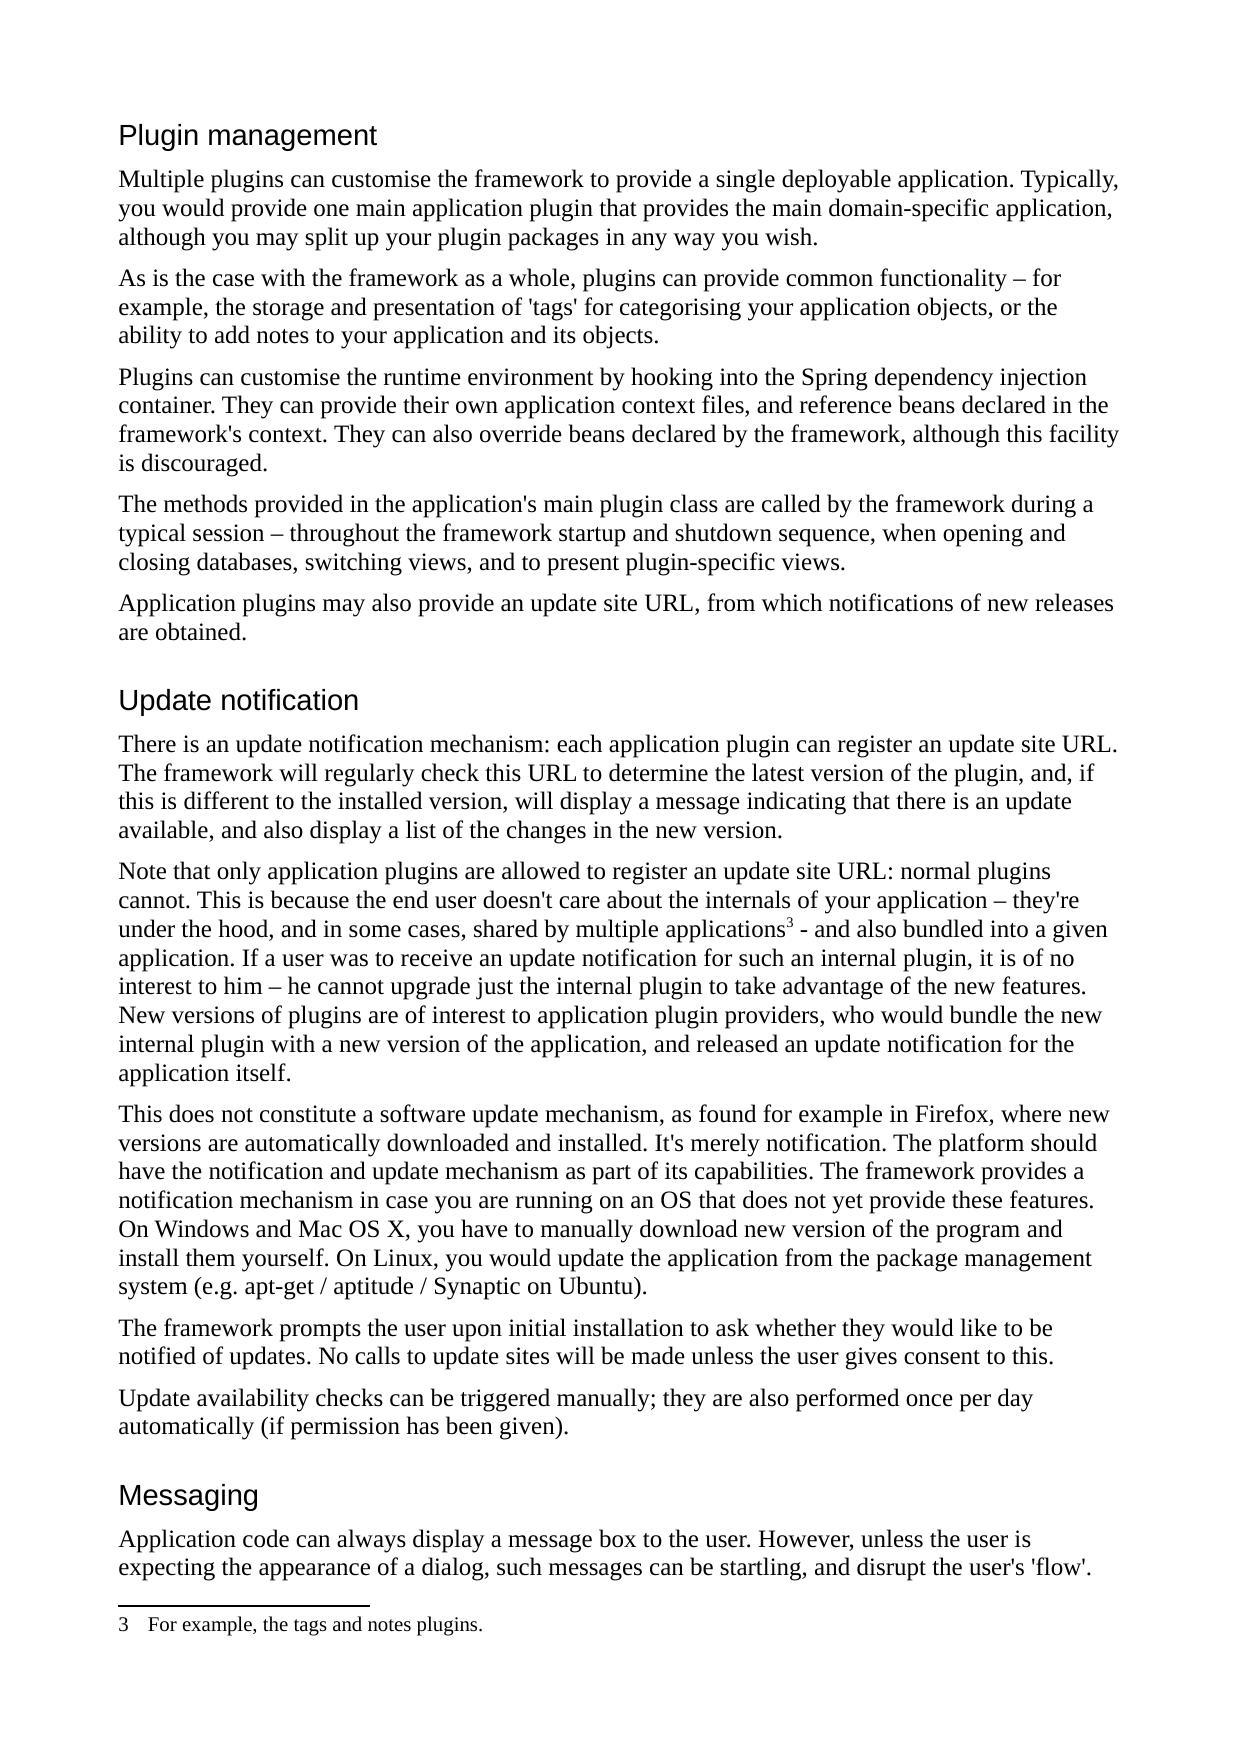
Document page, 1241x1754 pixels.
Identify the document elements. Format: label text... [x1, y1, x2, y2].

text Plugins can customise the runtime environment by hooking into the Spring dependency injection container. They can provide their own application context files, and reference beans declared in the framework's context. They can also override beans declared by the framework, although this facility is discouraged. [118, 362, 1122, 477]
text Update availability checks can be triggered manually; they are also performed once per day automatically (if permission has been given). [118, 1383, 1122, 1440]
subtitle Plugin management [118, 118, 1122, 152]
text There is an update notification mechanism: each application plugin can register an update site URL. The framework will regularly check this URL to determine the latest version of the plugin, and, if this is different to the installed version, will display a message indicating that there is an update available, and also display a list of the changes in the new version. [118, 729, 1122, 844]
text Application code can always display a message box to the user. However, unless the user is expecting the appearance of a dialog, such messages can be startling, and disrupt the user's 'flow'. [118, 1524, 1122, 1581]
text As is the case with the framework as a whole, plugins can provide common functionality – for example, the storage and presentation of 'tags' for categorising your application objects, or the ability to add notes to your application and its objects. [118, 263, 1122, 349]
text The framework prompts the user upon initial installation to ask whether they would like to be notified of updates. No calls to update sites will be made unless the user gives consent to this. [118, 1313, 1122, 1370]
text The methods provided in the application's main plugin class are called by the framework during a typical session – throughout the framework startup and shutdown sequence, when opening and closing databases, switching views, and to present plugin-specific views. [118, 489, 1122, 575]
text Note that only application plugins are allowed to register an update site URL: normal plugins cannot. This is because the end user doesn't care about the internals of your application – they're under the hood, and in some cases, shared by multiple applications - and also bundled into a given application. If a user was to receive an update notification for such an internal plugin, it is of no interest to him – he cannot upgrade just the internal plugin to take advantage of the new features. New versions of plugins are of interest to application plugin providers, who would bundle the new internal plugin with a new version of the application, and released an update notification for the application itself. [118, 856, 1122, 1086]
subtitle Messaging [118, 1478, 1122, 1511]
text For example, the tags and notes plugins. [118, 1612, 1122, 1636]
text Application plugins may also provide an update site URL, from which notifications of new releases are obtained. [118, 588, 1122, 645]
text Multiple plugins can customise the framework to provide a single deployable application. Typically, you would provide one main application plugin that provides the main domain-specific application, although you may split up your plugin packages in any way you wish. [118, 164, 1122, 250]
text This does not constitute a software update mechanism, as found for example in Firefox, where new versions are automatically downloaded and installed. It's merely notification. The platform should have the notification and update mechanism as part of its capabilities. The framework provides a notification mechanism in case you are running on an OS that does not yet provide these features. On Windows and Mac OS X, you have to manually download new version of the program and install them yourself. On Linux, you would update the application from the package management system (e.g. apt-get / aptitude / Synaptic on Ubuntu). [118, 1099, 1122, 1300]
subtitle Update notification [118, 683, 1122, 716]
